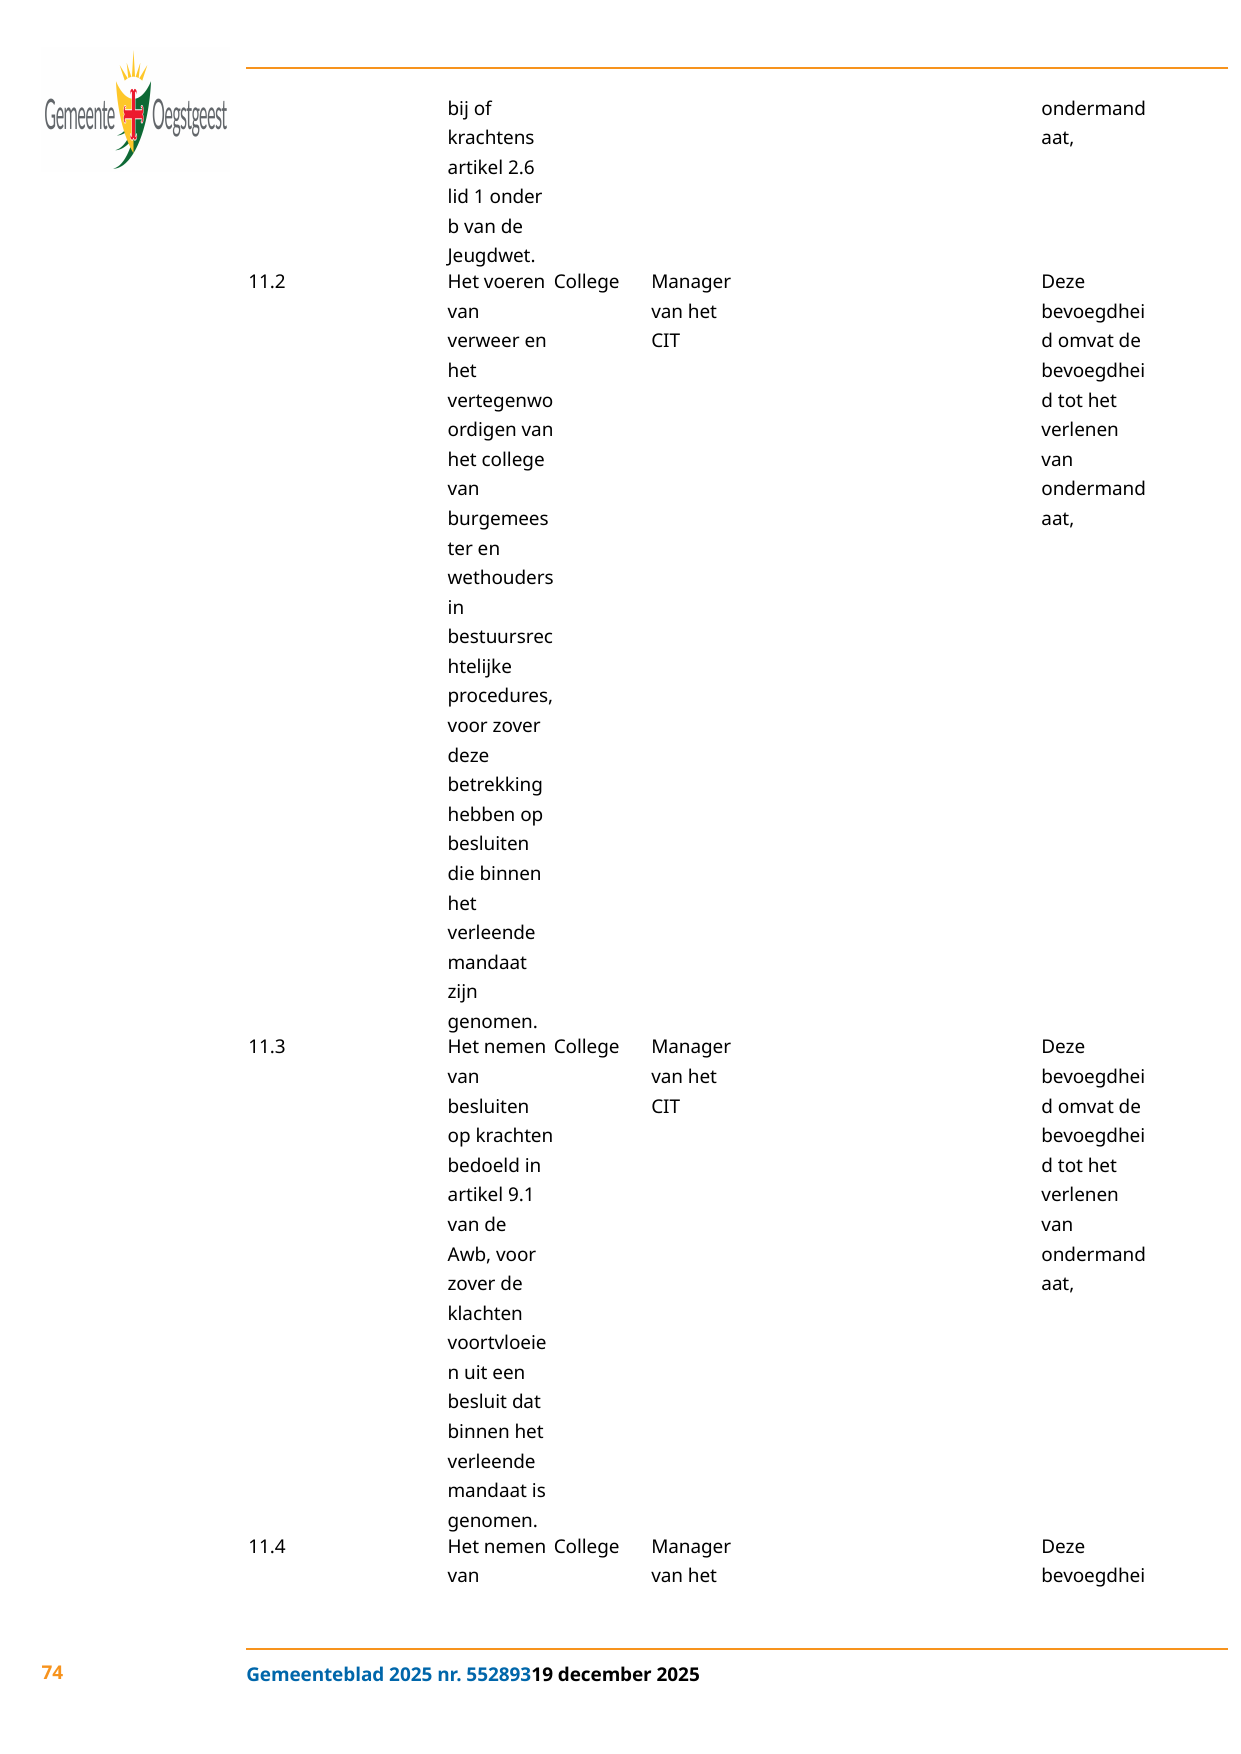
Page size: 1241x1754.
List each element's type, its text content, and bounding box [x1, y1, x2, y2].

table_cell [554, 95, 651, 268]
table_cell [944, 1034, 1041, 1533]
table_cell College [554, 1034, 651, 1533]
table_cell [846, 269, 944, 1034]
picture [41, 47, 231, 172]
table_cell 11.2 [248, 269, 346, 1034]
table_cell [749, 1533, 846, 1588]
table_cell Het voeren van verweer en het vertegenwoordigen van het college van burgemeester en wethouders in bestuursrechtelijke procedures, voor zover deze betrekking hebben op besluiten die binnen het verleende mandaat zijn genomen. [448, 269, 553, 1034]
table_cell [846, 1533, 944, 1588]
table_cell ondermandaat, [1041, 95, 1152, 268]
table_cell 11.4 [248, 1533, 346, 1588]
table_cell [346, 1034, 447, 1533]
table_cell Deze bevoegdheid omvat de bevoegdheid tot het verlenen van ondermandaat, [1041, 269, 1152, 1034]
table_cell Manager van het CIT [651, 1034, 748, 1533]
table_cell [944, 269, 1041, 1034]
table_cell [346, 95, 447, 268]
table_cell [346, 269, 447, 1034]
table_cell College [554, 269, 651, 1034]
table_cell [846, 1034, 944, 1533]
table_cell Manager van het [651, 1533, 748, 1588]
table_cell [749, 1034, 846, 1533]
table_cell [248, 95, 346, 268]
table_cell bij of krachtens artikel 2.6 lid 1 onder b van de Jeugdwet. [448, 95, 553, 268]
table_cell [651, 95, 748, 268]
table_cell Deze bevoegdhei [1041, 1533, 1152, 1588]
table_cell [944, 95, 1041, 268]
table_cell Het nemen van besluiten op krachten bedoeld in artikel 9.1 van de Awb, voor zover de klachten voortvloeien uit een besluit dat binnen het verleende mandaat is genomen. [448, 1034, 553, 1533]
table_cell College [554, 1533, 651, 1588]
table_cell [346, 1533, 447, 1588]
table_cell [749, 95, 846, 268]
table_cell [846, 95, 944, 268]
table_cell Deze bevoegdheid omvat de bevoegdheid tot het verlenen van ondermandaat, [1041, 1034, 1152, 1533]
table_cell [749, 269, 846, 1034]
table_cell Manager van het CIT [651, 269, 748, 1034]
table_cell [944, 1533, 1041, 1588]
table_cell Het nemen van [448, 1533, 553, 1588]
table_cell 11.3 [248, 1034, 346, 1533]
